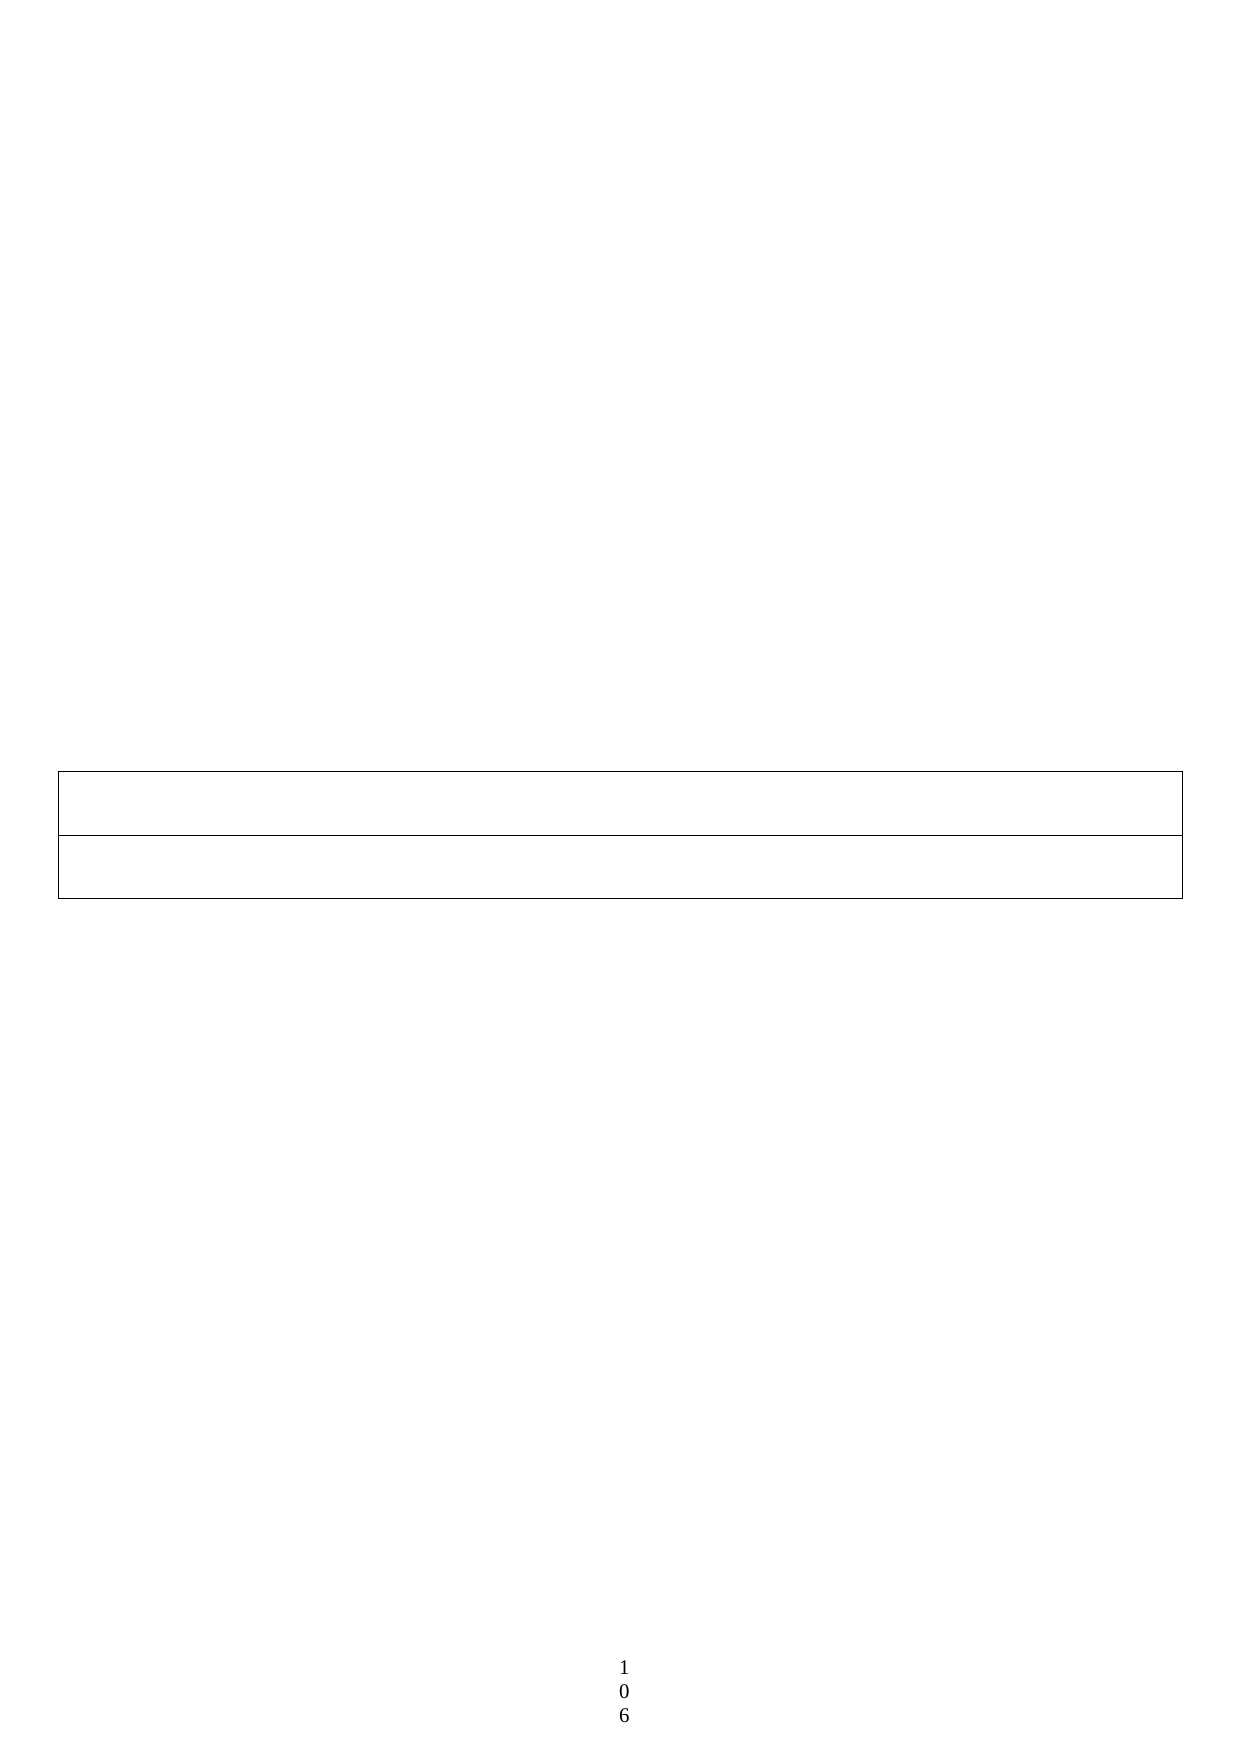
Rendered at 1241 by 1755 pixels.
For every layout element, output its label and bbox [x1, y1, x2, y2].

table_cell [59, 836, 1182, 898]
table_cell [59, 772, 1182, 835]
